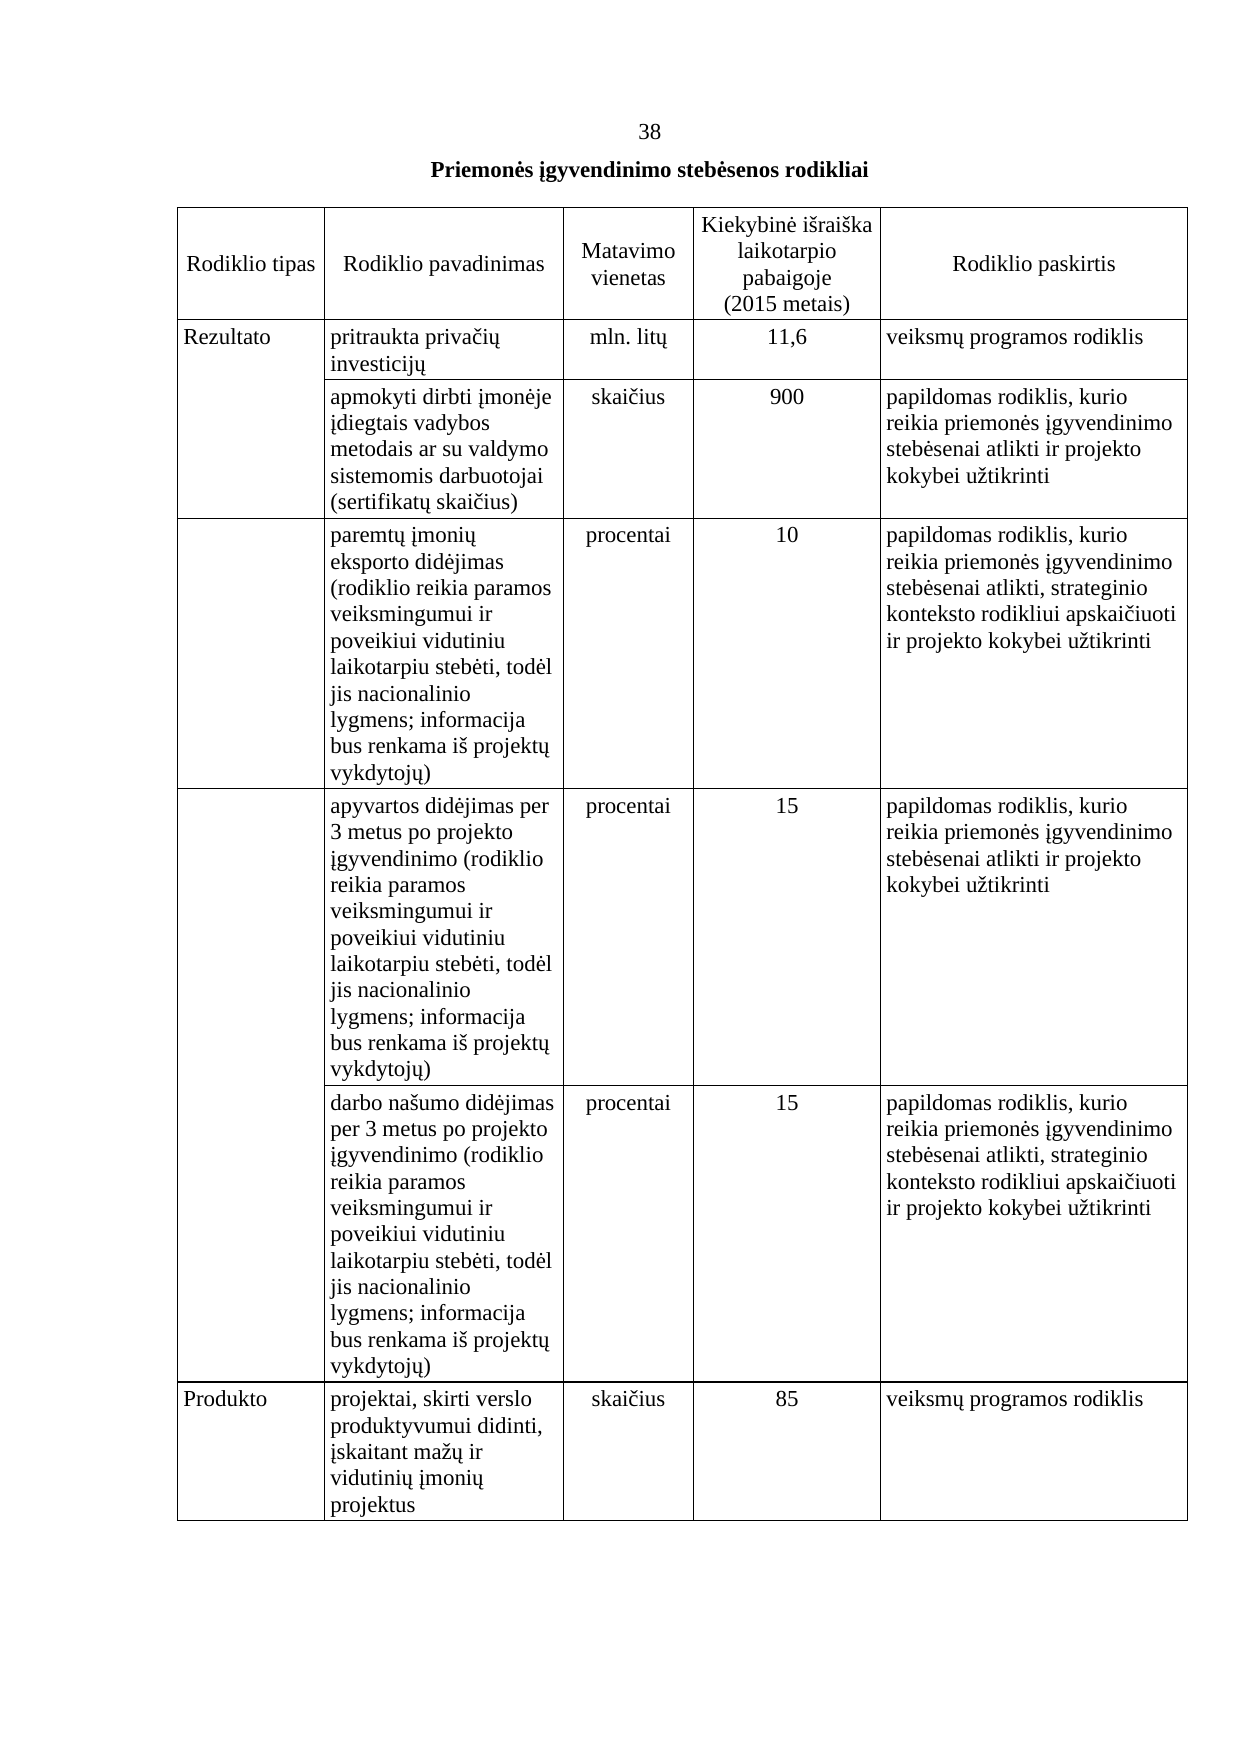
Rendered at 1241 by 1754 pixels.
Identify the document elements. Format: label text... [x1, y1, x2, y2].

table_cell 15 [694, 1086, 880, 1381]
table_cell mln. litų [564, 320, 693, 379]
table_cell veiksmų programos rodiklis [881, 1383, 1187, 1520]
table_cell apmokyti dirbti įmonėje įdiegtais vadybos metodais ar su valdymo sistemomis darbuotojai (sertifikatų skaičius) [325, 380, 563, 517]
table_cell procentai [564, 1086, 693, 1381]
table_cell paremtų įmonių eksporto didėjimas (rodiklio reikia paramos veiksmingumui ir poveikiui vidutiniu laikotarpiu stebėti, todėl jis nacionalinio lygmens; informacija bus renkama iš projektų vykdytojų) [325, 519, 563, 788]
table_cell 11,6 [694, 320, 880, 379]
table_cell procentai [564, 519, 693, 788]
table_cell skaičius [564, 1383, 693, 1520]
table_cell darbo našumo didėjimas per 3 metus po projekto įgyvendinimo (rodiklio reikia paramos veiksmingumui ir poveikiui vidutiniu laikotarpiu stebėti, todėl jis nacionalinio lygmens; informacija bus renkama iš projektų vykdytojų) [325, 1086, 563, 1381]
text Priemonės įgyvendinimo stebėsenos rodikliai [177, 156, 1122, 182]
table_cell [178, 1085, 324, 1381]
table_header Matavimo vienetas [564, 208, 693, 319]
table_cell apyvartos didėjimas per 3 metus po projekto įgyvendinimo (rodiklio reikia paramos veiksmingumui ir poveikiui vidutiniu laikotarpiu stebėti, todėl jis nacionalinio lygmens; informacija bus renkama iš projektų vykdytojų) [325, 789, 563, 1085]
table_cell 900 [694, 380, 880, 517]
table_cell 10 [694, 519, 880, 788]
table_cell papildomas rodiklis, kurio reikia priemonės įgyvendinimo stebėsenai atlikti ir projekto kokybei užtikrinti [881, 789, 1187, 1085]
table_cell papildomas rodiklis, kurio reikia priemonės įgyvendinimo stebėsenai atlikti, strateginio konteksto rodikliui apskaičiuoti ir projekto kokybei užtikrinti [881, 1086, 1187, 1381]
table_cell projektai, skirti verslo produktyvumui didinti, įskaitant mažų ir vidutinių įmonių projektus [325, 1383, 563, 1520]
table_cell pritraukta privačių investicijų [325, 320, 563, 379]
table_cell papildomas rodiklis, kurio reikia priemonės įgyvendinimo stebėsenai atlikti ir projekto kokybei užtikrinti [881, 380, 1187, 517]
table_header Rodiklio tipas [178, 208, 324, 319]
table_header Kiekybinė išraiška laikotarpio pabaigoje (2015 metais) [694, 208, 880, 319]
table_header Rodiklio paskirtis [881, 208, 1187, 319]
table_cell 15 [694, 789, 880, 1085]
table_header Rodiklio pavadinimas [325, 208, 563, 319]
table_cell papildomas rodiklis, kurio reikia priemonės įgyvendinimo stebėsenai atlikti, strateginio konteksto rodikliui apskaičiuoti ir projekto kokybei užtikrinti [881, 519, 1187, 788]
table_cell 85 [694, 1383, 880, 1520]
table_cell [178, 789, 324, 1085]
table_cell [178, 519, 324, 788]
table_cell Rezultato [178, 320, 324, 517]
table_cell procentai [564, 789, 693, 1085]
table_cell Produkto [178, 1383, 324, 1520]
table_cell veiksmų programos rodiklis [881, 320, 1187, 379]
table_cell skaičius [564, 380, 693, 517]
